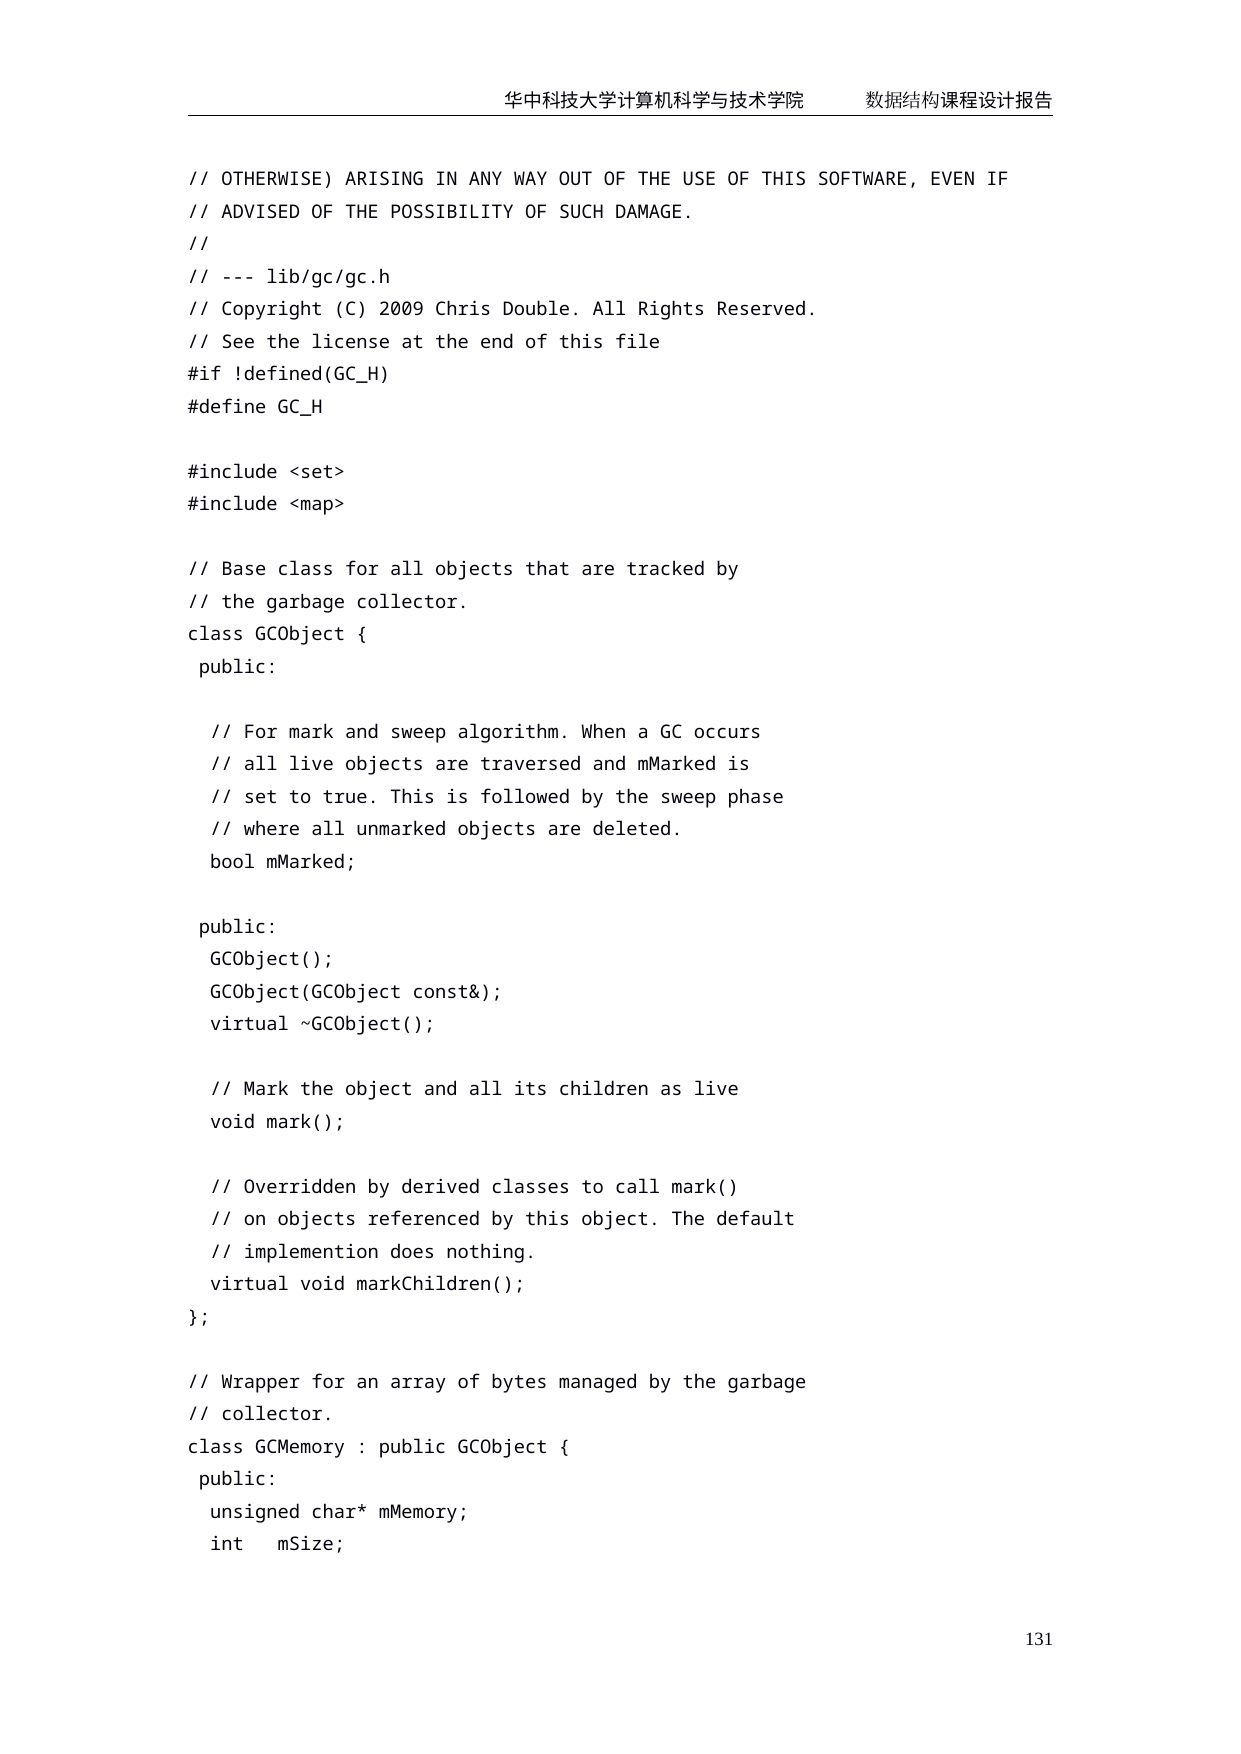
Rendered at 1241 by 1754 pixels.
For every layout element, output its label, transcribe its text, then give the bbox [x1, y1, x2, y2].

text // See the license at the end of this file [187, 324, 1053, 357]
text // Copyright (C) 2009 Chris Double. All Rights Reserved. [187, 292, 1053, 324]
text unsigned char* mMemory; [187, 1494, 1053, 1527]
text // ADVISED OF THE POSSIBILITY OF SUCH DAMAGE. [187, 194, 1053, 227]
text void mark(); [187, 1104, 1053, 1137]
text #include <set> [187, 454, 1053, 487]
text public: [187, 649, 1053, 682]
text public: [187, 1462, 1053, 1494]
text // all live objects are traversed and mMarked is [187, 747, 1053, 779]
text #include <map> [187, 487, 1053, 519]
text // For mark and sweep algorithm. When a GC occurs [187, 714, 1053, 747]
text bool mMarked; [187, 844, 1053, 877]
text // Base class for all objects that are tracked by [187, 552, 1053, 584]
text // Wrapper for an array of bytes managed by the garbage [187, 1364, 1053, 1397]
text // implemention does nothing. [187, 1234, 1053, 1267]
text // set to true. This is followed by the sweep phase [187, 779, 1053, 812]
text GCObject(); [187, 942, 1053, 974]
text // --- lib/gc/gc.h [187, 259, 1053, 292]
text public: [187, 909, 1053, 942]
text // where all unmarked objects are deleted. [187, 812, 1053, 844]
text #if !defined(GC_H) [187, 357, 1053, 389]
text // on objects referenced by this object. The default [187, 1202, 1053, 1234]
text virtual void markChildren(); [187, 1267, 1053, 1299]
text class GCMemory : public GCObject { [187, 1429, 1053, 1462]
text // the garbage collector. [187, 584, 1053, 617]
text int mSize; [187, 1527, 1053, 1559]
text virtual ~GCObject(); [187, 1007, 1053, 1039]
text #define GC_H [187, 389, 1053, 422]
text class GCObject { [187, 617, 1053, 649]
text }; [187, 1299, 1053, 1332]
text // Mark the object and all its children as live [187, 1072, 1053, 1104]
text // [187, 227, 1053, 259]
text GCObject(GCObject const&); [187, 974, 1053, 1007]
text // collector. [187, 1397, 1053, 1429]
text // OTHERWISE) ARISING IN ANY WAY OUT OF THE USE OF THIS SOFTWARE, EVEN IF [187, 162, 1053, 194]
text // Overridden by derived classes to call mark() [187, 1169, 1053, 1202]
